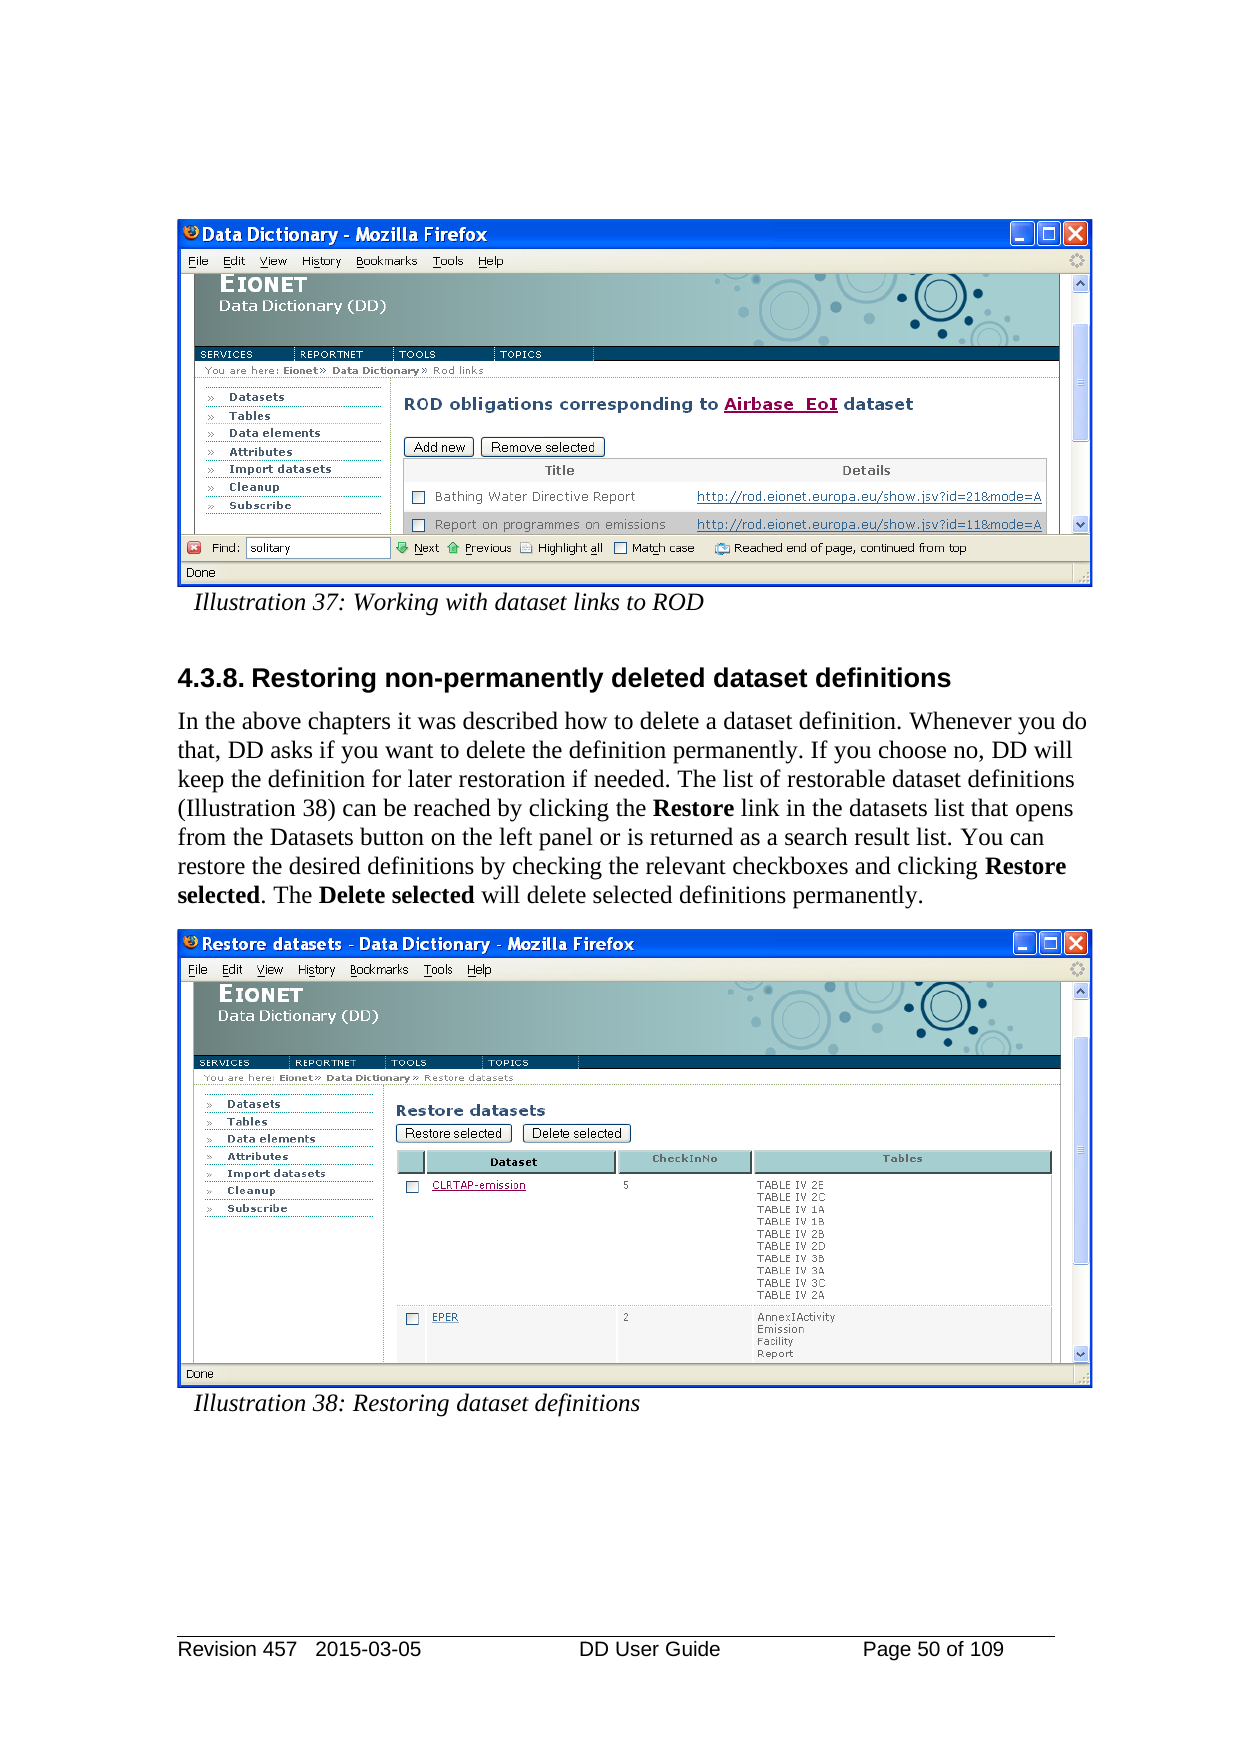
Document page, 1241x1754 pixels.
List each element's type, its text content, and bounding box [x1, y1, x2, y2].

text Illustration 38: Restoring dataset definitions [194, 1388, 1076, 1417]
text Illustration 37: Working with dataset links to ROD [194, 587, 1076, 616]
picture [177, 929, 1093, 1388]
picture [177, 219, 1093, 587]
subtitle Restoring non-permanently deleted dataset definitions [177, 662, 1092, 693]
text In the above chapters it was described how to delete a dataset definition. Whenever you do that, DD asks if you want to delete the definition permanently. If you choose no, DD will keep the definition for later restoration if needed. The list of restorable dataset definitions (Illustration 38) can be reached by clicking the Restore link in the datasets list that opens from the Datasets button on the left panel or is returned as a search result list. You can restore the desired definitions by checking the relevant checkboxes and clicking Restore selected. The Delete selected will delete selected definitions permanently. [177, 706, 1092, 909]
